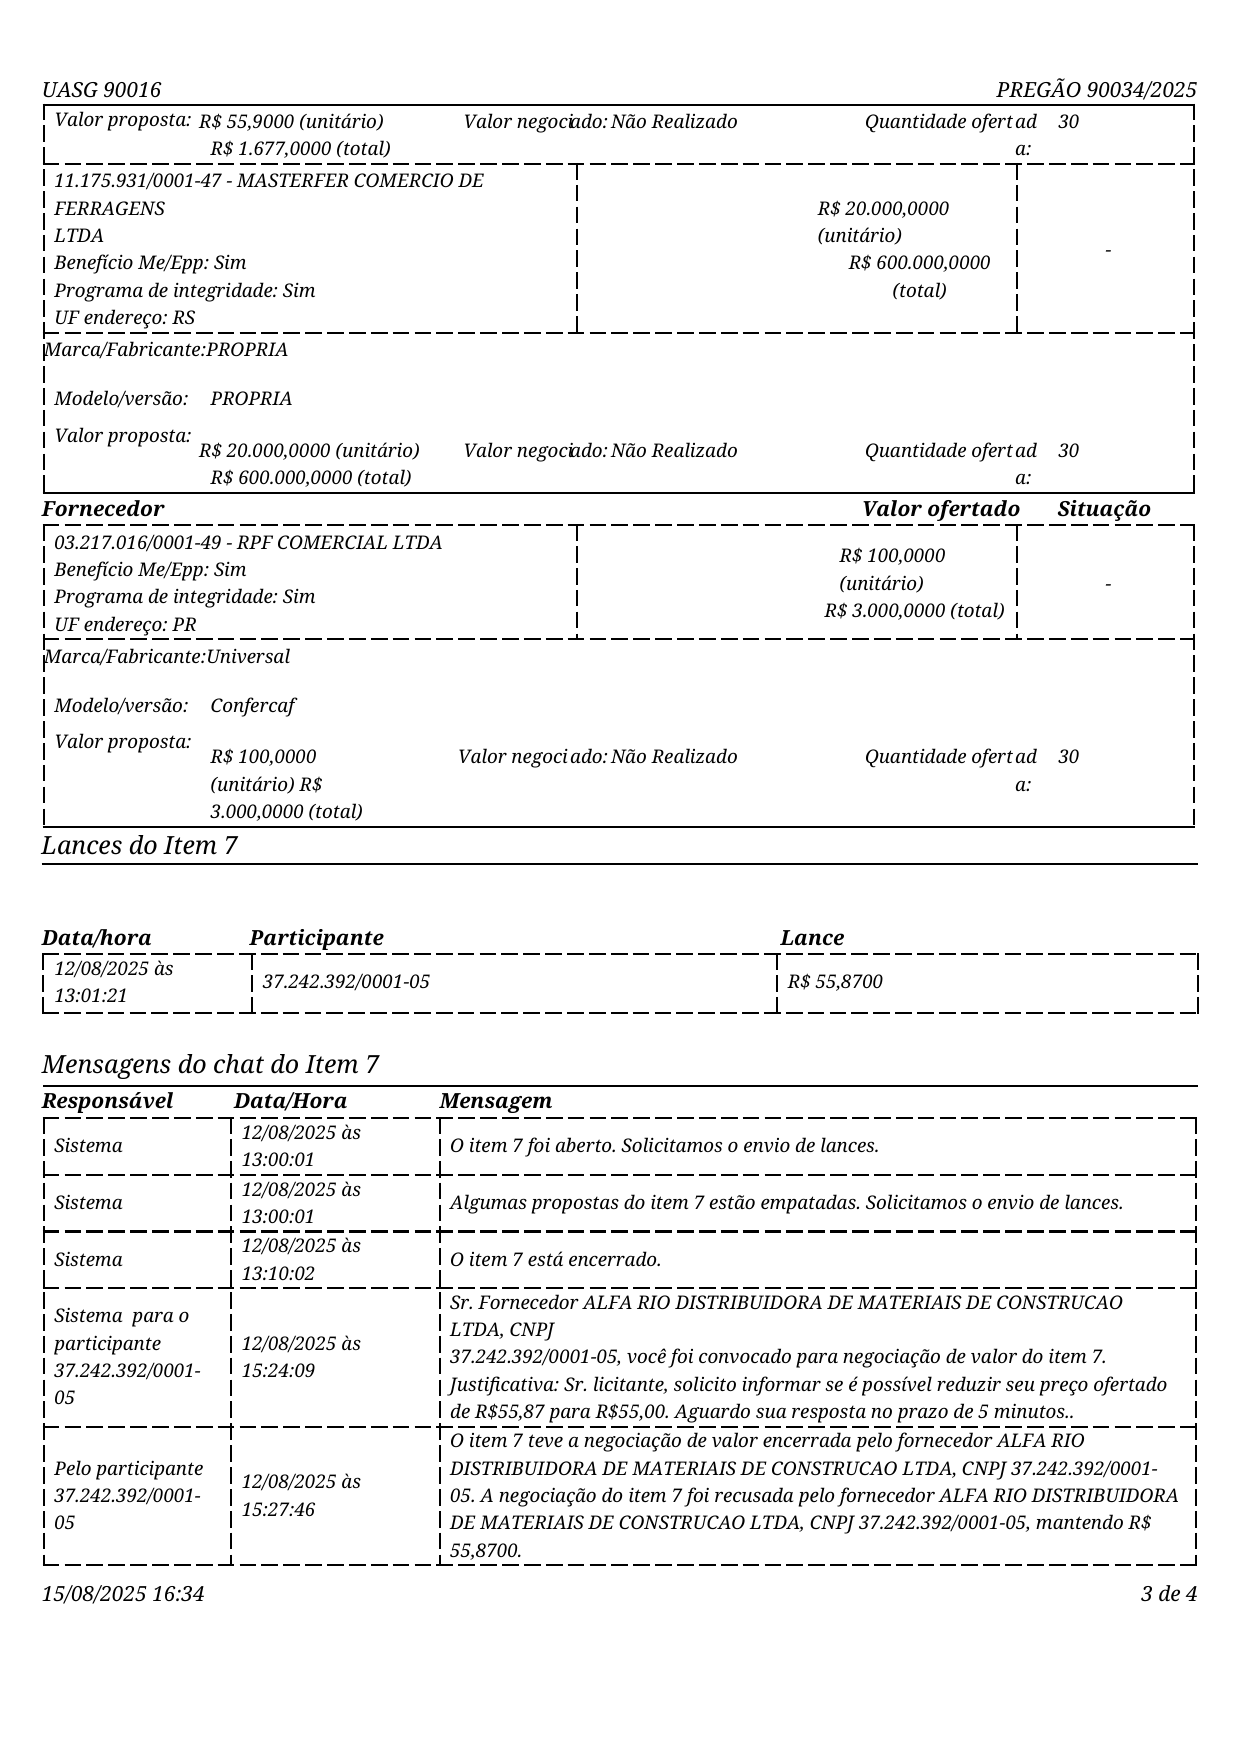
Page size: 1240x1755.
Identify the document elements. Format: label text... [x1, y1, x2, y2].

table_cell [1101, 383, 1194, 432]
table_header - [1101, 524, 1194, 638]
table_header R$ 55,8700 [777, 953, 1198, 1012]
table_cell [1101, 332, 1194, 383]
text Data/hora Participante Lance [42, 923, 1200, 951]
table_cell Sistema [44, 1230, 231, 1287]
table_cell Modelo/versão: Valor proposta: [44, 383, 199, 492]
table_cell O item 7 está encerrado. [440, 1230, 1196, 1287]
table_cell [1101, 638, 1194, 689]
table_cell [450, 690, 577, 739]
table_cell 30 [1048, 432, 1101, 492]
table_cell Confercaf [199, 690, 450, 739]
table_cell 11.175.931/0001-47 - MASTERFER COMERCIO DE FERRAGENS LTDA Benefício Me/Epp: Sim Programa de integridade: Sim UF endereço: RS [44, 163, 577, 332]
table_cell [818, 332, 1017, 383]
table_cell Valor negoci [450, 739, 577, 826]
table_header 12/08/2025 às 13:00:01 [231, 1117, 439, 1174]
table_cell 12/08/2025 às 15:27:46 [231, 1426, 439, 1564]
table_header Sistema [44, 1117, 231, 1174]
table_cell 30 [1048, 739, 1101, 826]
table_cell - [1101, 163, 1194, 332]
table_cell ado: Não Realizado [577, 739, 787, 826]
table_cell [1017, 638, 1101, 689]
table_cell 12/08/2025 às 13:10:02 [231, 1230, 439, 1287]
table_cell 12/08/2025 às 15:24:09 [231, 1287, 439, 1426]
table_cell [1017, 332, 1101, 383]
table_cell PROPRIA [199, 383, 577, 432]
table_header 12/08/2025 às 13:01:21 [43, 953, 252, 1012]
text Responsável Data/Hora Mensagem [42, 1087, 1200, 1115]
table_cell Mensagens do chat do Item 7 [43, 1012, 777, 1085]
table_cell Quantidade ofert [818, 432, 1017, 492]
table_header [450, 524, 577, 638]
table_cell Marca/Fabricante: PROPRIA [44, 332, 577, 383]
table_cell R$ 100,0000 (unitário) R$ 3.000,0000 (total) [199, 739, 450, 826]
table_cell [1101, 432, 1194, 492]
table_header [577, 524, 787, 638]
table_cell [1017, 690, 1101, 739]
table_cell [450, 638, 577, 689]
table_cell ada: [1017, 739, 1048, 826]
table_cell Valor proposta: [44, 106, 199, 163]
table_header O item 7 foi aberto. Solicitamos o envio de lances. [440, 1117, 1196, 1174]
table_cell [788, 638, 1017, 689]
table_cell [788, 690, 1017, 739]
table_cell Pelo participante 37.242.392/0001-05 [44, 1426, 231, 1564]
table_cell ado: Não Realizado [577, 432, 818, 492]
subtitle Lances do Item 7 [41, 828, 1200, 862]
table_cell Sr. Fornecedor ALFA RIO DISTRIBUIDORA DE MATERIAIS DE CONSTRUCAO LTDA, CNPJ 37.242.392/0001-05, você foi convocado para negociação de valor do item 7. Justificativa: Sr. licitante, solicito informar se é possível reduzir seu preço ofertado de R$55,87 para R$55,00. Aguardo sua resposta no prazo de 5 minutos.. [440, 1287, 1196, 1426]
table_cell ada: [1017, 106, 1048, 163]
table_cell Quantidade ofert [818, 106, 1017, 163]
table_cell [577, 163, 818, 332]
table_cell 30 [1048, 106, 1101, 163]
table_header [1017, 524, 1101, 638]
table_cell R$ 55,9000 (unitário) Valor negoci R$ 1.677,0000 (total) [199, 106, 577, 163]
table_cell Sistema [44, 1174, 231, 1230]
table_cell Algumas propostas do item 7 estão empatadas. Solicitamos o envio de lances. [440, 1174, 1196, 1230]
table_cell [577, 690, 787, 739]
table_cell [1017, 163, 1101, 332]
text Fornecedor Valor ofertado Situação [42, 494, 1200, 522]
table_cell Marca/Fabricante: Universal [44, 638, 450, 689]
table_cell [1101, 106, 1194, 163]
table_cell 12/08/2025 às 13:00:01 [231, 1174, 439, 1230]
table_cell ado: Não Realizado [577, 106, 818, 163]
table_cell [777, 1012, 1198, 1085]
table_cell [1017, 383, 1101, 432]
table_header 03.217.016/0001-49 - RPF COMERCIAL LTDA Benefício Me/Epp: Sim Programa de integridade: Sim UF endereço: PR [44, 524, 450, 638]
table_cell Modelo/versão: Valor proposta: [44, 690, 199, 826]
table_header R$ 100,0000 (unitário) R$ 3.000,0000 (total) [788, 524, 1017, 638]
table_cell ada: [1017, 432, 1048, 492]
table_cell [577, 638, 787, 689]
table_cell R$ 20.000,0000 (unitário) Valor negoci R$ 600.000,0000 (total) [199, 432, 577, 492]
table_cell [1101, 690, 1194, 739]
table_cell O item 7 teve a negociação de valor encerrada pelo fornecedor ALFA RIO DISTRIBUIDORA DE MATERIAIS DE CONSTRUCAO LTDA, CNPJ 37.242.392/0001-05. A negociação do item 7 foi recusada pelo fornecedor ALFA RIO DISTRIBUIDORA DE MATERIAIS DE CONSTRUCAO LTDA, CNPJ 37.242.392/0001-05, mantendo R$ 55,8700. [440, 1426, 1196, 1564]
table_header 37.242.392/0001-05 [252, 953, 777, 1012]
table_cell Quantidade ofert [788, 739, 1017, 826]
table_cell R$ 20.000,0000 (unitário) R$ 600.000,0000 (total) [818, 163, 1017, 332]
table_cell [1101, 739, 1194, 826]
table_cell [577, 383, 818, 432]
table_cell [818, 383, 1017, 432]
table_cell Sistema para o participante 37.242.392/0001-05 [44, 1287, 231, 1426]
table_cell [577, 332, 818, 383]
